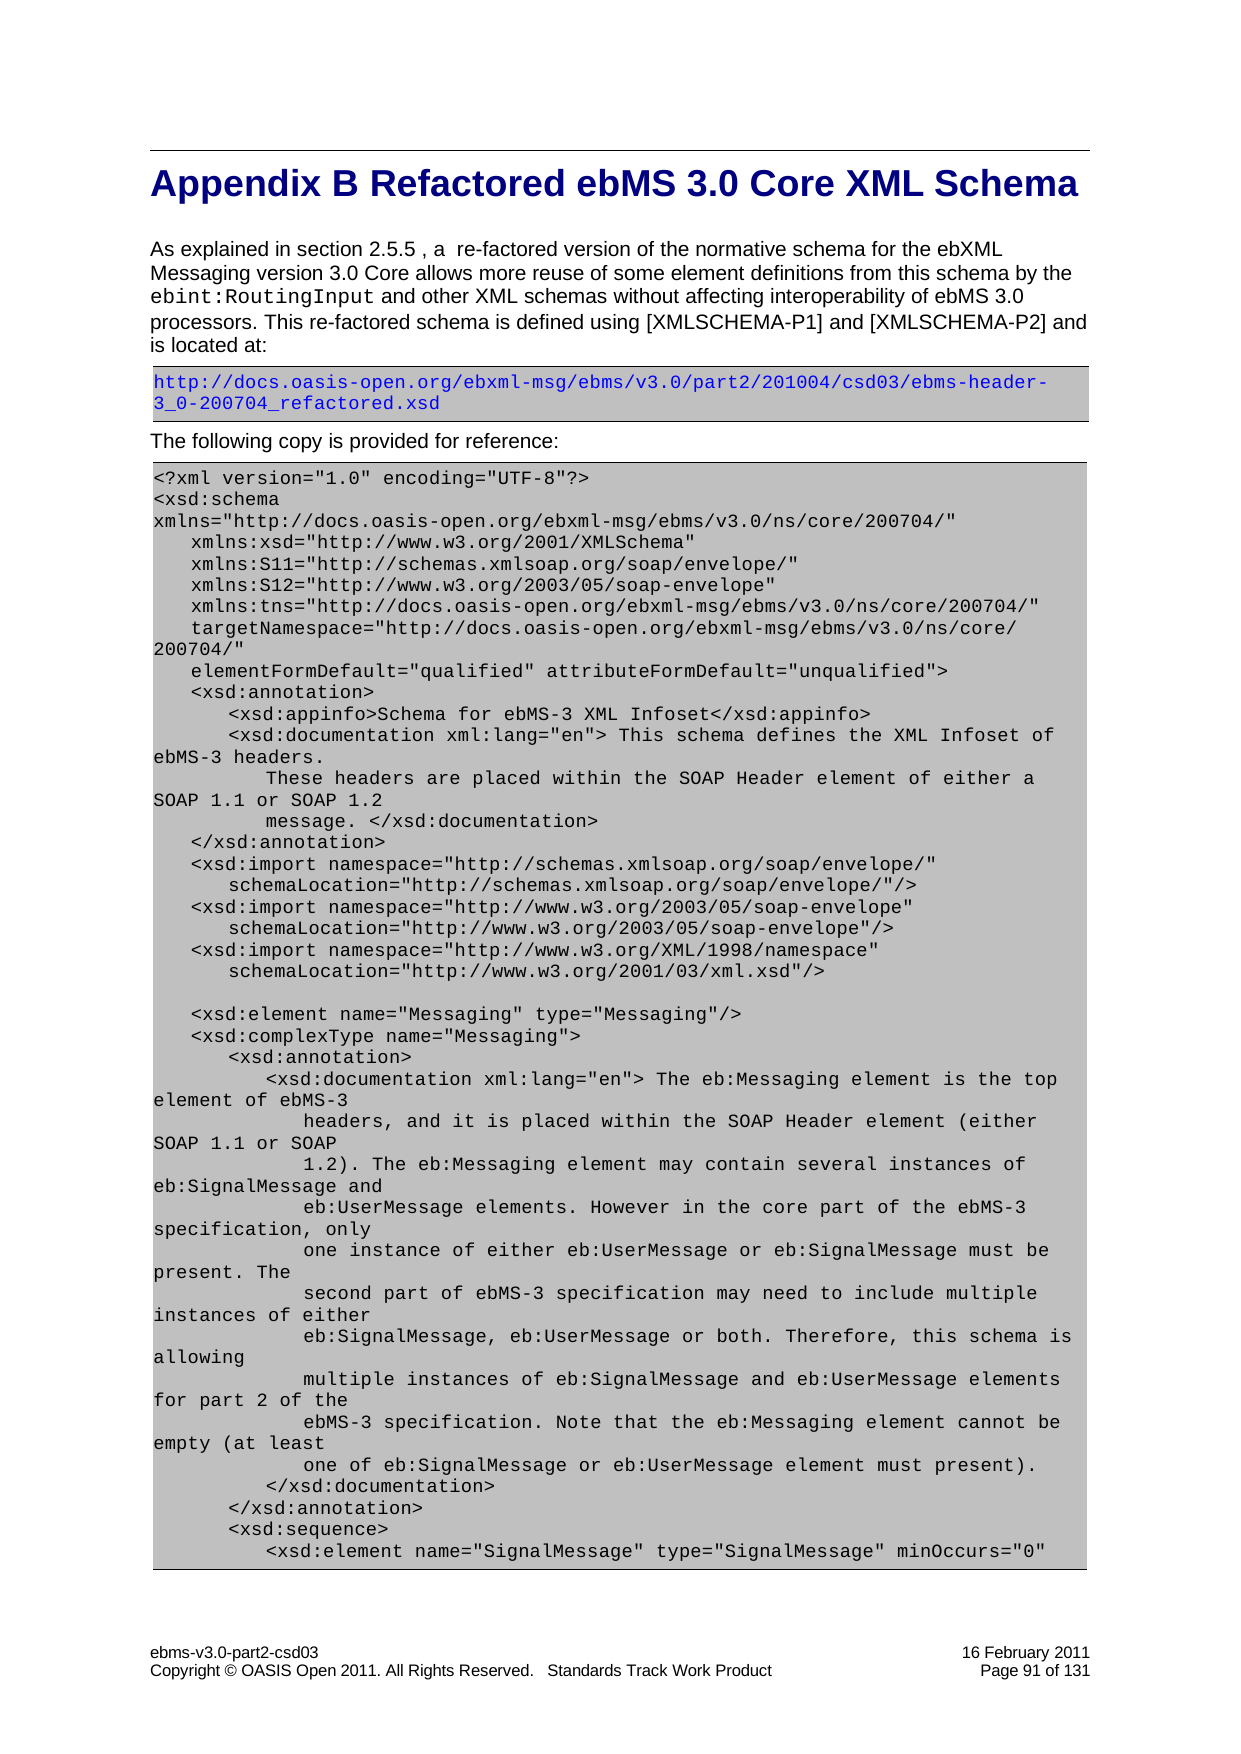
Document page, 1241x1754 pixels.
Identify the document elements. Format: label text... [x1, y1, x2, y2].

text schemaLocation="http://www.w3.org/2001/03/xml.xsd"/> [153, 955, 1087, 977]
text <?xml version="1.0" encoding="UTF-8"?> [153, 463, 1087, 483]
text <xsd:element name="Messaging" type="Messaging"/> [153, 998, 1087, 1019]
text <xsd:documentation xml:lang="en"> This schema defines the XML Infoset of ebMS-3 headers. [153, 719, 1087, 762]
text eb:UserMessage elements. However in the core part of the ebMS-3 specification, only [153, 1191, 1087, 1234]
text <xsd:appinfo>Schema for ebMS-3 XML Infoset</xsd:appinfo> [153, 698, 1087, 719]
text <xsd:sequence> [153, 1513, 1087, 1534]
text <xsd:complexType name="Messaging"> [153, 1019, 1087, 1041]
text <xsd:import namespace="http://www.w3.org/2003/05/soap-envelope" [153, 891, 1087, 912]
text 1.2). The eb:Messaging element may contain several instances of eb:SignalMessage and [153, 1148, 1087, 1191]
text eb:SignalMessage, eb:UserMessage or both. Therefore, this schema is allowing [153, 1320, 1087, 1363]
text headers, and it is placed within the SOAP Header element (either SOAP 1.1 or SOAP [153, 1105, 1087, 1148]
text elementFormDefault="qualified" attributeFormDefault="unqualified"> [153, 655, 1087, 676]
text xmlns:S12="http://www.w3.org/2003/05/soap-envelope" [153, 569, 1087, 590]
text These headers are placed within the SOAP Header element of either a SOAP 1.1 or SOAP 1.2 [153, 762, 1087, 805]
text one instance of either eb:UserMessage or eb:SignalMessage must be present. The [153, 1234, 1087, 1277]
text second part of ebMS-3 specification may need to include multiple instances of either [153, 1277, 1087, 1320]
text <xsd:import namespace="http://www.w3.org/XML/1998/namespace" [153, 934, 1087, 955]
subtitle Refactored ebMS 3.0 Core XML Schema [150, 151, 1090, 204]
text xmlns:tns="http://docs.oasis-open.org/ebxml-msg/ebms/v3.0/ns/core/200704/" [153, 590, 1087, 612]
text ebMS-3 specification. Note that the eb:Messaging element cannot be empty (at least [153, 1406, 1087, 1449]
text targetNamespace="http://docs.oasis-open.org/ebxml-msg/ebms/v3.0/ns/core/200704/" [153, 612, 1087, 655]
text schemaLocation="http://schemas.xmlsoap.org/soap/envelope/"/> [153, 869, 1087, 891]
text message. </xsd:documentation> [153, 805, 1087, 826]
text The following copy is provided for reference: [150, 430, 1090, 453]
text multiple instances of eb:SignalMessage and eb:UserMessage elements for part 2 of the [153, 1363, 1087, 1406]
text <xsd:annotation> [153, 1041, 1087, 1062]
text xmlns:xsd="http://www.w3.org/2001/XMLSchema" [153, 526, 1087, 547]
text <xsd:import namespace="http://schemas.xmlsoap.org/soap/envelope/" [153, 848, 1087, 869]
text one of eb:SignalMessage or eb:UserMessage element must present). [153, 1449, 1087, 1470]
text As explained in section 2.5.5 , a re-factored version of the normative schema for the ebXML Messaging version 3.0 Core allows more reuse of some element definitions from this schema by the ebint:RoutingInput and other XML schemas without affecting interoperability of ebMS 3.0 processors. This re-factored schema is defined using [XMLSCHEMA-P1] and [XMLSCHEMA-P2] and is located at: [150, 238, 1090, 357]
text </xsd:annotation> [153, 826, 1087, 848]
text </xsd:annotation> [153, 1492, 1087, 1513]
text <xsd:annotation> [153, 676, 1087, 698]
text <xsd:element name="SignalMessage" type="SignalMessage" minOccurs="0" [153, 1534, 1087, 1569]
text <xsd:documentation xml:lang="en"> The eb:Messaging element is the top element of ebMS-3 [153, 1062, 1087, 1105]
text http://docs.oasis-open.org/ebxml-msg/ebms/v3.0/part2/201004/csd03/ebms-header-3_0-200704_refactored.xsd [153, 367, 1089, 421]
text <xsd:schema xmlns="http://docs.oasis-open.org/ebxml-msg/ebms/v3.0/ns/core/200704/" [153, 483, 1087, 526]
text schemaLocation="http://www.w3.org/2003/05/soap-envelope"/> [153, 912, 1087, 934]
text </xsd:documentation> [153, 1470, 1087, 1492]
text xmlns:S11="http://schemas.xmlsoap.org/soap/envelope/" [153, 547, 1087, 569]
